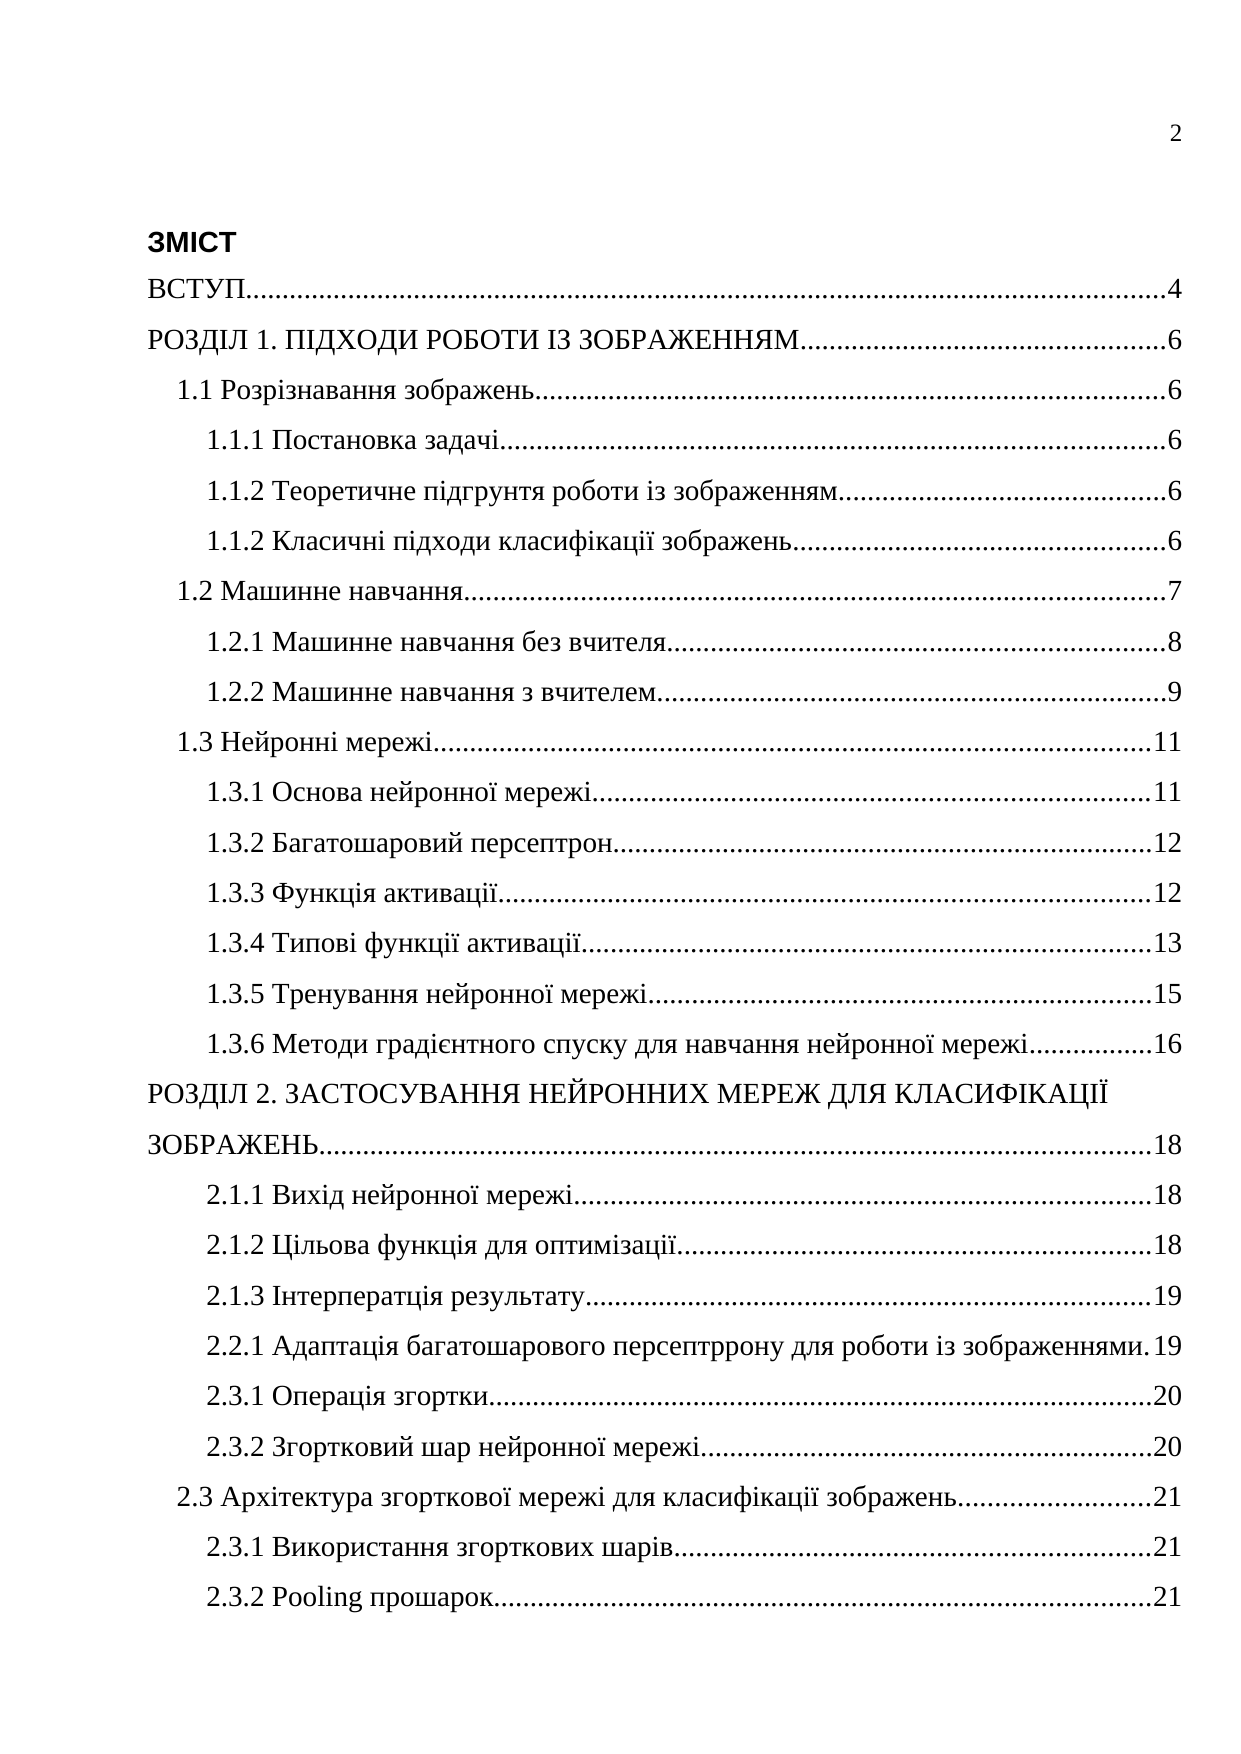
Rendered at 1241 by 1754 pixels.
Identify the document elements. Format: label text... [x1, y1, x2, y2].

text 1.1.2 Класичні підходи класифікації зображень 6 [206, 523, 1182, 557]
text 2.3.2 Згортковий шар нейронної мережі 20 [206, 1429, 1182, 1462]
text 2.1.3 Інтерператція результату 19 [206, 1278, 1182, 1311]
text 2.3 Архітектура згорткової мережі для класифікації зображень 21 [176, 1479, 1182, 1512]
text 1.3.5 Тренування нейронної мережі 15 [206, 976, 1182, 1009]
text 1.2 Машинне навчання 7 [176, 573, 1182, 607]
text 2.1.2 Цільова функція для оптимізації 18 [206, 1227, 1182, 1261]
text 1.2.2 Машинне навчання з вчителем 9 [206, 674, 1182, 707]
text вступ 4 [147, 271, 1182, 305]
text 1.2.1 Машинне навчання без вчителя 8 [206, 624, 1182, 657]
text 1.3.4 Типові функції активації 13 [206, 926, 1182, 959]
text 2.2.1 Адаптація багатошарового персептррону для роботи із зображеннями 19 [206, 1328, 1182, 1362]
text Розділ 2. Застосування нейронних мереж для класифікації зображень 18 [147, 1076, 1182, 1160]
text 1.3 Нейронні мережі 11 [176, 724, 1182, 758]
text 1.3.2 Багатошаровий персептрон 12 [206, 825, 1182, 858]
text 1.1.1 Постановка задачі 6 [206, 422, 1182, 456]
text 1.3.1 Основа нейронної мережі 11 [206, 774, 1182, 808]
text 2.3.1 Використання згорткових шарів 21 [206, 1529, 1182, 1563]
text 1.1.2 Теоретичне підгрунтя роботи із зображенням 6 [206, 473, 1182, 506]
subtitle ЗМІСТ [147, 225, 1182, 259]
text Розділ 1. Підходи роботи із зображенням 6 [147, 322, 1182, 355]
text 2.3.2 Pooling прошарок 21 [206, 1579, 1182, 1613]
text 2.3.1 Операція згортки 20 [206, 1378, 1182, 1412]
text 1.3.3 Функція активації 12 [206, 875, 1182, 909]
text 1.1 Розрізнавання зображень 6 [176, 372, 1182, 406]
text 1.3.6 Методи градієнтного спуску для навчання нейронної мережі 16 [206, 1026, 1182, 1060]
text 2.1.1 Вихід нейронної мережі 18 [206, 1177, 1182, 1211]
